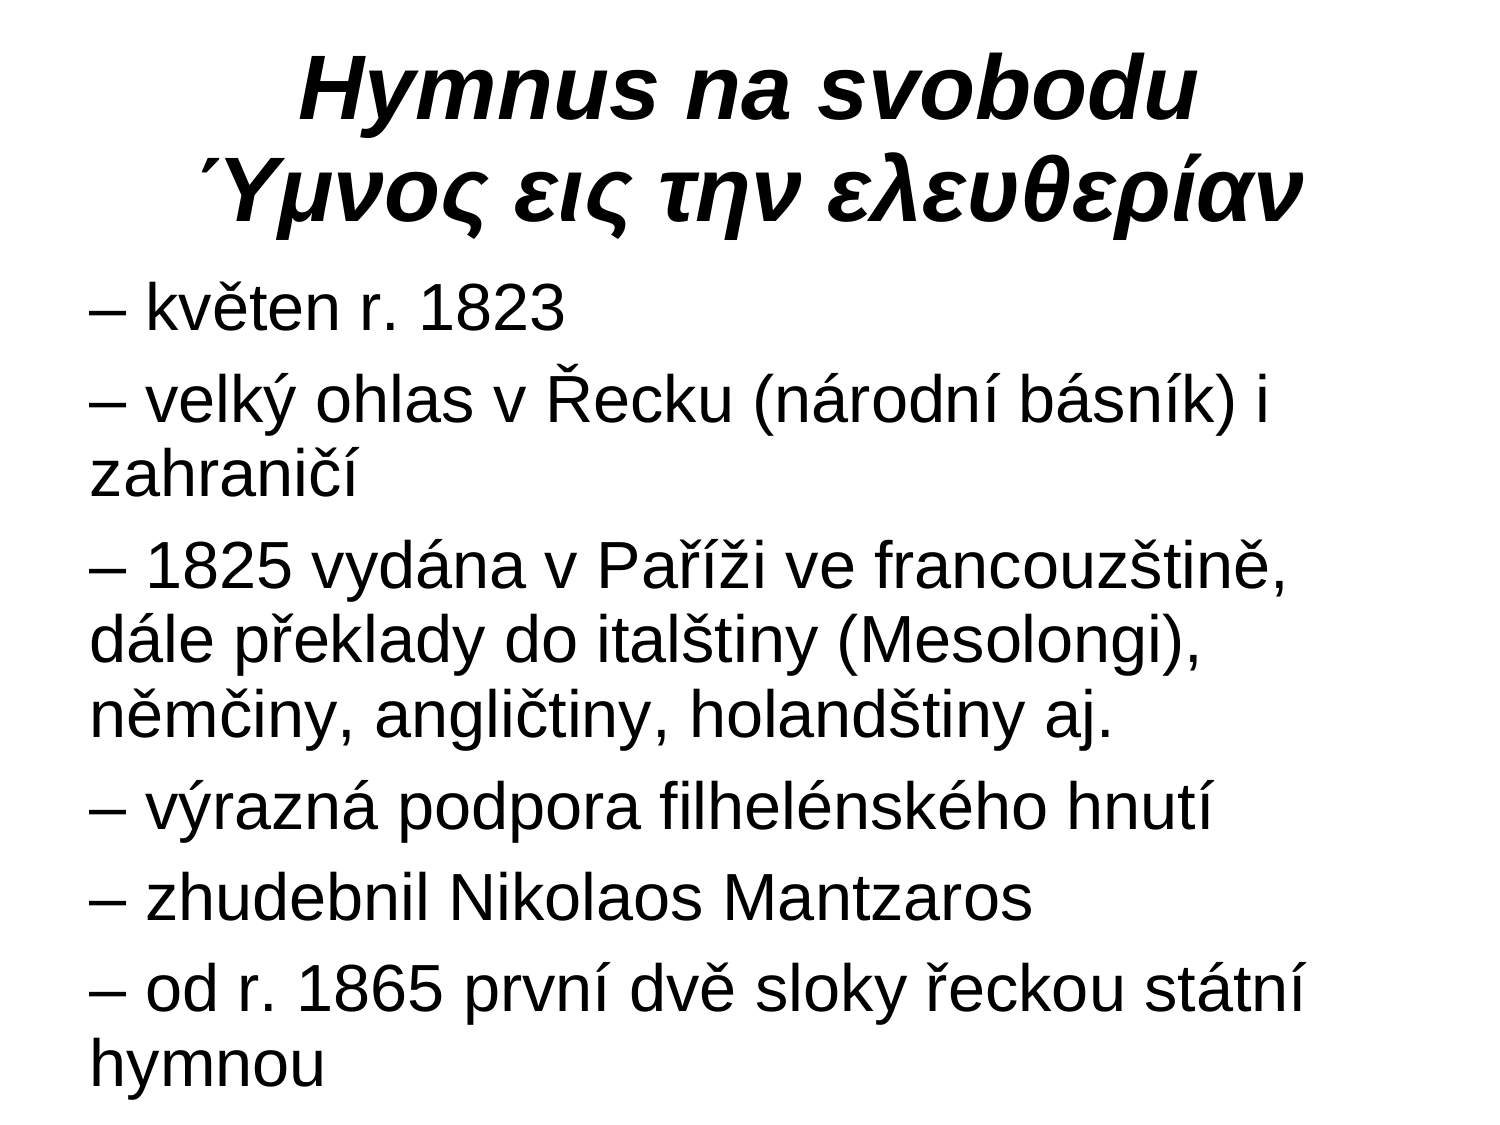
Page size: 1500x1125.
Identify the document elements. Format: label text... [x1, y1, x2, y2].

list – květen r. 1823 – velký ohlas v Řecku (národní básník) i zahraničí – 1825 vydána v Paříži ve francouzštině, dále překlady do italštiny (Mesolongi), němčiny, angličtiny, holandštiny aj. – výrazná podpora filhelénského hnutí – zhudebnil Nikolaos Mantzaros – od r. 1865 první dvě sloky řeckou státní hymnou [74, 262, 1425, 1109]
title Hymnus na svobodu Ύμνος εις την ελευθερίαν [74, 20, 1425, 257]
